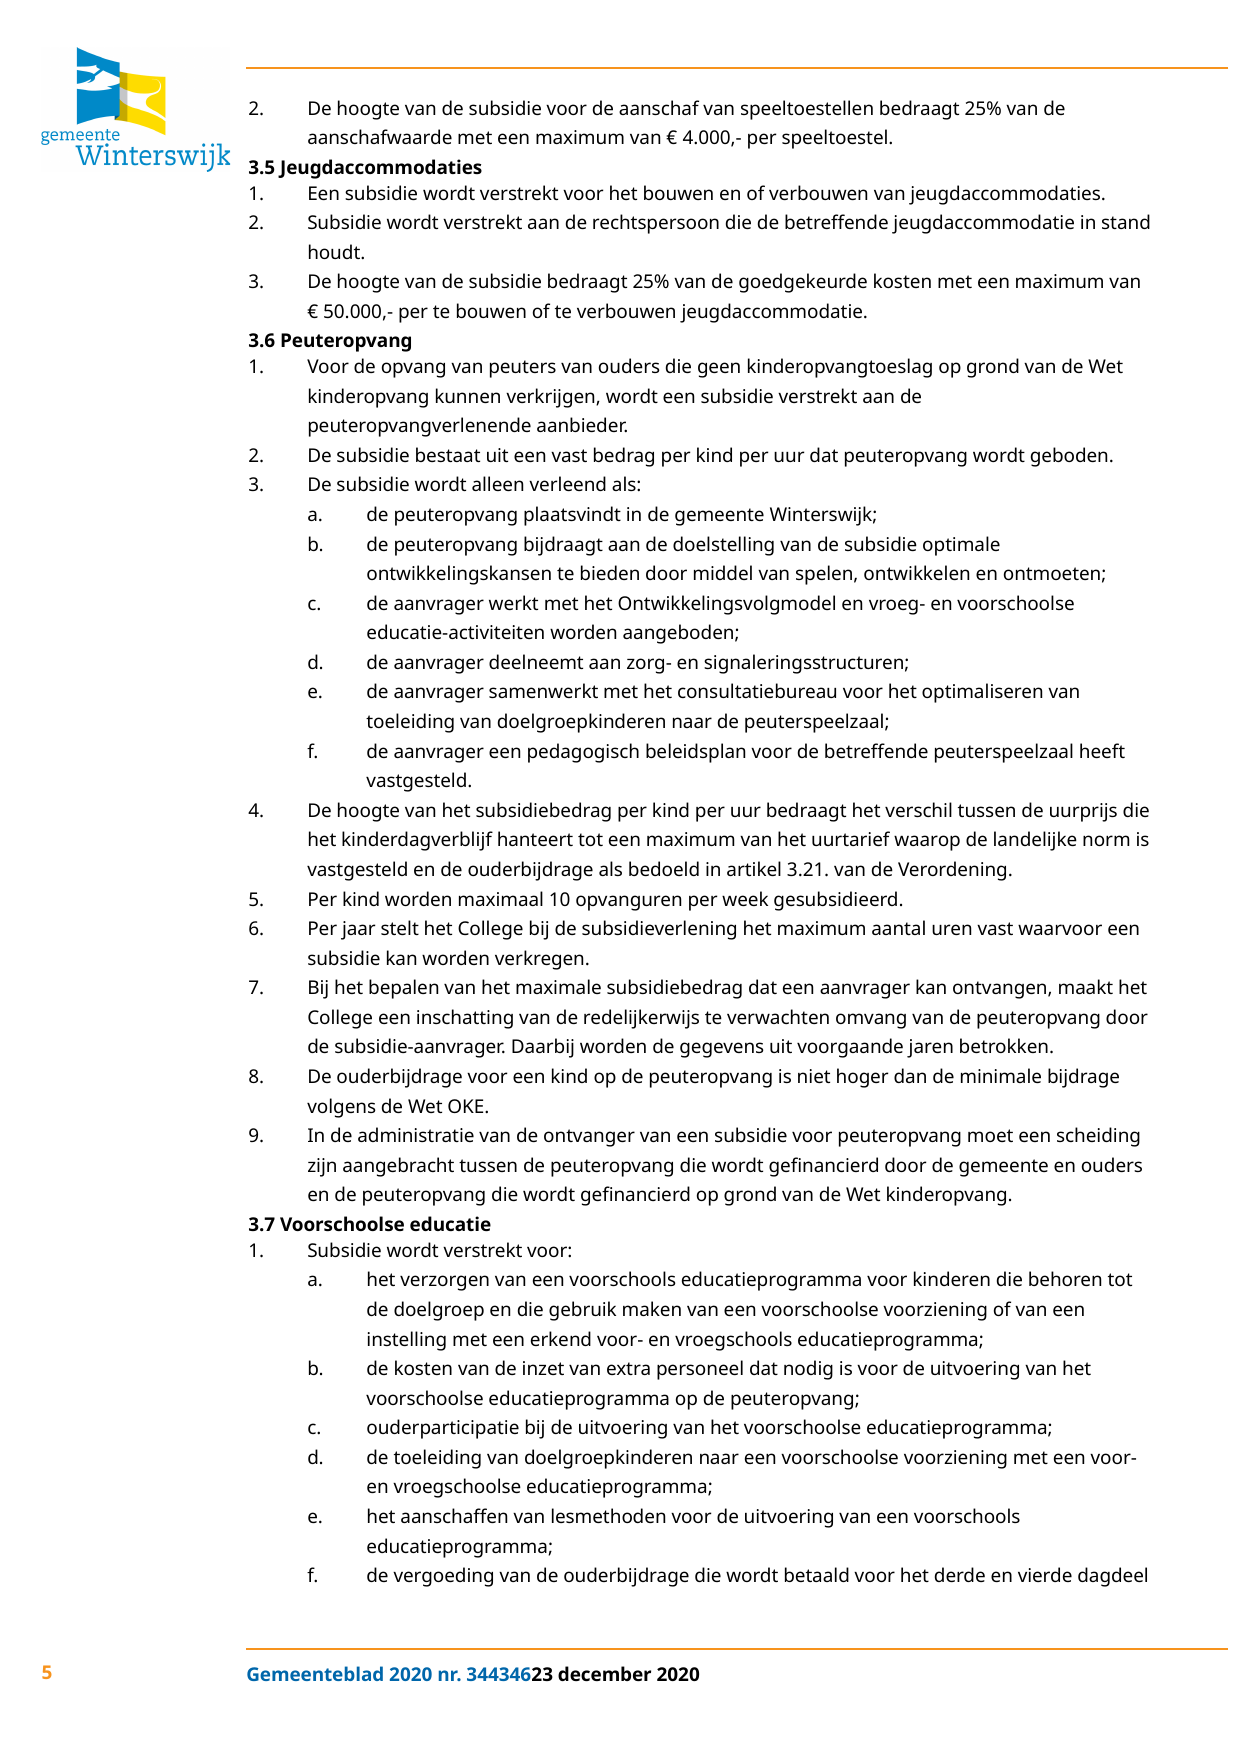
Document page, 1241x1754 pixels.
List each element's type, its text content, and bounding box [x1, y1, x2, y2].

list Een subsidie wordt verstrekt voor het bouwen en of verbouwen van jeugdaccommodaties. [248, 180, 1152, 205]
picture [225, 153, 231, 162]
list de peuteropvang bijdraagt aan de doelstelling van de subsidie optimale ontwikkelingskansen te bieden door middel van spelen, ontwikkelen en ontmoeten; [307, 531, 1152, 586]
list Subsidie wordt verstrekt aan de rechtspersoon die de betreffende jeugdaccommodatie in stand houdt. [248, 209, 1152, 264]
list De subsidie bestaat uit een vast bedrag per kind per uur dat peuteropvang wordt geboden. [248, 442, 1152, 468]
list de aanvrager een pedagogisch beleidsplan voor de betreffende peuterspeelzaal heeft vastgesteld. [307, 738, 1152, 793]
list Subsidie wordt verstrekt voor: [248, 1237, 1152, 1263]
list De hoogte van de subsidie voor de aanschaf van speeltoestellen bedraagt 25% van de aanschafwaarde met een maximum van € 4.000,- per speeltoestel. [248, 95, 1152, 150]
list de kosten van de inzet van extra personeel dat nodig is voor de uitvoering van het voorschoolse educatieprogramma op de peuteropvang; [307, 1355, 1152, 1411]
list de aanvrager samenwerkt met het consultatiebureau voor het optimaliseren van toeleiding van doelgroepkinderen naar de peuterspeelzaal; [307, 679, 1152, 734]
list ouderparticipatie bij de uitvoering van het voorschoolse educatieprogramma; [307, 1414, 1152, 1440]
picture [41, 47, 231, 172]
list het verzorgen van een voorschools educatieprogramma voor kinderen die behoren tot de doelgroep en die gebruik maken van een voorschoolse voorziening of van een instelling met een erkend voor- en vroegschools educatieprogramma; [307, 1267, 1152, 1351]
list Per jaar stelt het College bij de subsidieverlening het maximum aantal uren vast waarvoor een subsidie kan worden verkregen. [248, 915, 1152, 971]
list Bij het bepalen van het maximale subsidiebedrag dat een aanvrager kan ontvangen, maakt het College een inschatting van de redelijkerwijs te verwachten omvang van de peuteropvang door de subsidie-aanvrager. Daarbij worden de gegevens uit voorgaande jaren betrokken. [248, 974, 1152, 1059]
list De hoogte van de subsidie bedraagt 25% van de goedgekeurde kosten met een maximum van € 50.000,- per te bouwen of te verbouwen jeugdaccommodatie. [248, 268, 1152, 324]
text 3.5 Jeugdaccommodaties [248, 154, 1152, 180]
list de toeleiding van doelgroepkinderen naar een voorschoolse voorziening met een voor- en vroegschoolse educatieprogramma; [307, 1444, 1152, 1499]
list de aanvrager werkt met het Ontwikkelingsvolgmodel en vroeg- en voorschoolse educatie-activiteiten worden aangeboden; [307, 590, 1152, 645]
list de peuteropvang plaatsvindt in de gemeente Winterswijk; [307, 501, 1152, 527]
text 3.6 Peuteropvang [248, 328, 1152, 353]
list De subsidie wordt alleen verleend als: [248, 472, 1152, 497]
list De hoogte van het subsidiebedrag per kind per uur bedraagt het verschil tussen de uurprijs die het kinderdagverblijf hanteert tot een maximum van het uurtarief waarop de landelijke norm is vastgesteld en de ouderbijdrage als bedoeld in artikel 3.21. van de Verordening. [248, 797, 1152, 882]
list de aanvrager deelneemt aan zorg- en signaleringsstructuren; [307, 649, 1152, 675]
list de vergoeding van de ouderbijdrage die wordt betaald voor het derde en vierde dagdeel [307, 1562, 1152, 1588]
list Per kind worden maximaal 10 opvanguren per week gesubsidieerd. [248, 886, 1152, 912]
list het aanschaffen van lesmethoden voor de uitvoering van een voorschools educatieprogramma; [307, 1503, 1152, 1558]
list In de administratie van de ontvanger van een subsidie voor peuteropvang moet een scheiding zijn aangebracht tussen de peuteropvang die wordt gefinancierd door de gemeente en ouders en de peuteropvang die wordt gefinancierd op grond van de Wet kinderopvang. [248, 1122, 1152, 1207]
text 3.7 Voorschoolse educatie [248, 1211, 1152, 1237]
list Voor de opvang van peuters van ouders die geen kinderopvangtoeslag op grond van de Wet kinderopvang kunnen verkrijgen, wordt een subsidie verstrekt aan de peuteropvangverlenende aanbieder. [248, 353, 1152, 438]
list De ouderbijdrage voor een kind op de peuteropvang is niet hoger dan de minimale bijdrage volgens de Wet OKE. [248, 1063, 1152, 1119]
